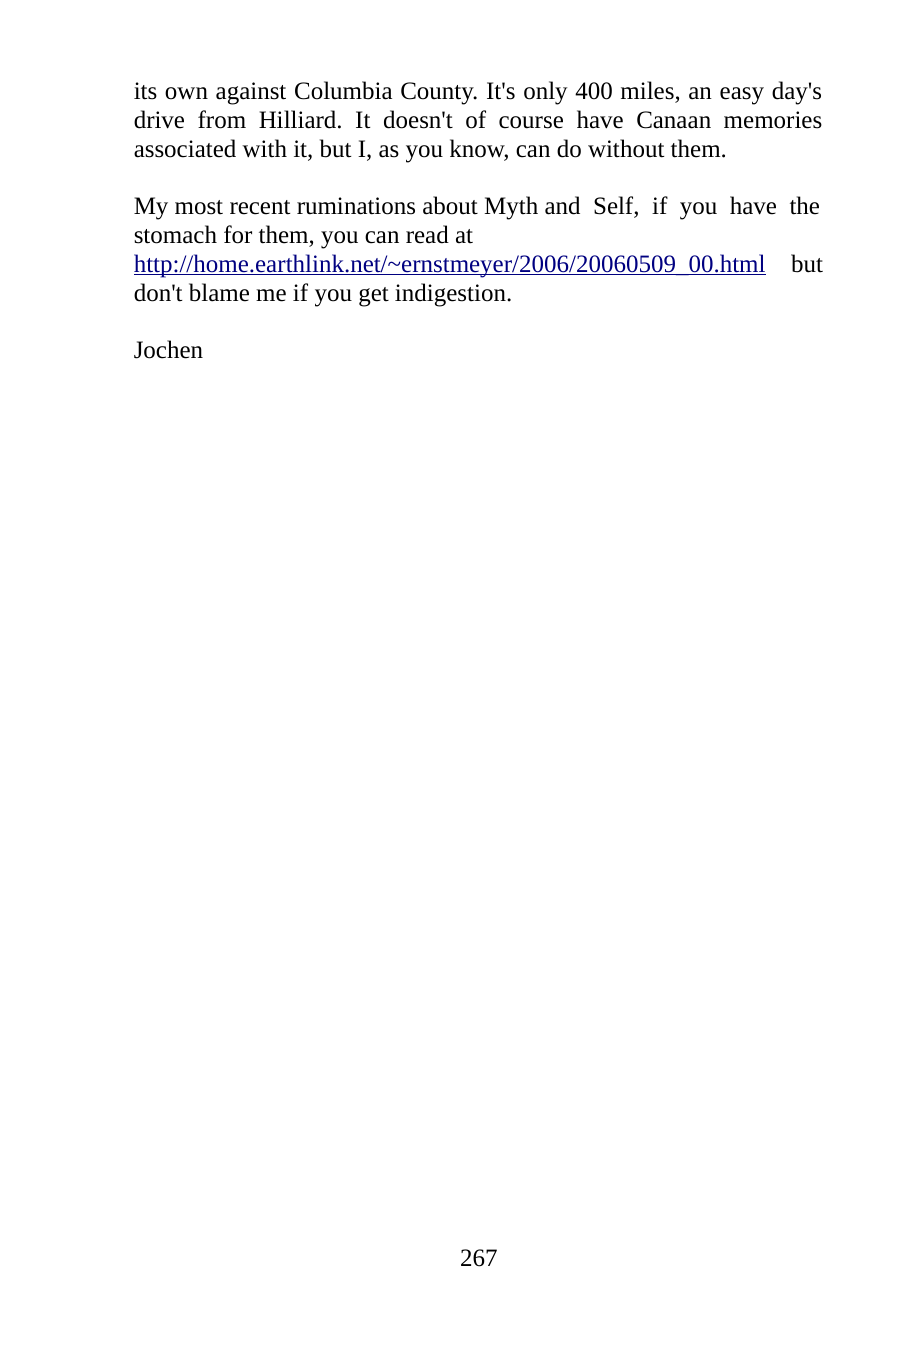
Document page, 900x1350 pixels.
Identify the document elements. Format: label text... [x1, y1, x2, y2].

text its own against Columbia County. It's only 400 miles, an easy day's drive from Hilliard. It doesn't of course have Canaan memories associated with it, but I, as you know, can do without them. [133, 76, 823, 163]
text My most recent ruminations about Myth and Self, if you have the stomach for them, you can read at http://home.earthlink.net/~ernstmeyer/2006/20060509_00.html but don't blame me if you get indigestion. [133, 191, 823, 306]
text Jochen [133, 335, 823, 364]
